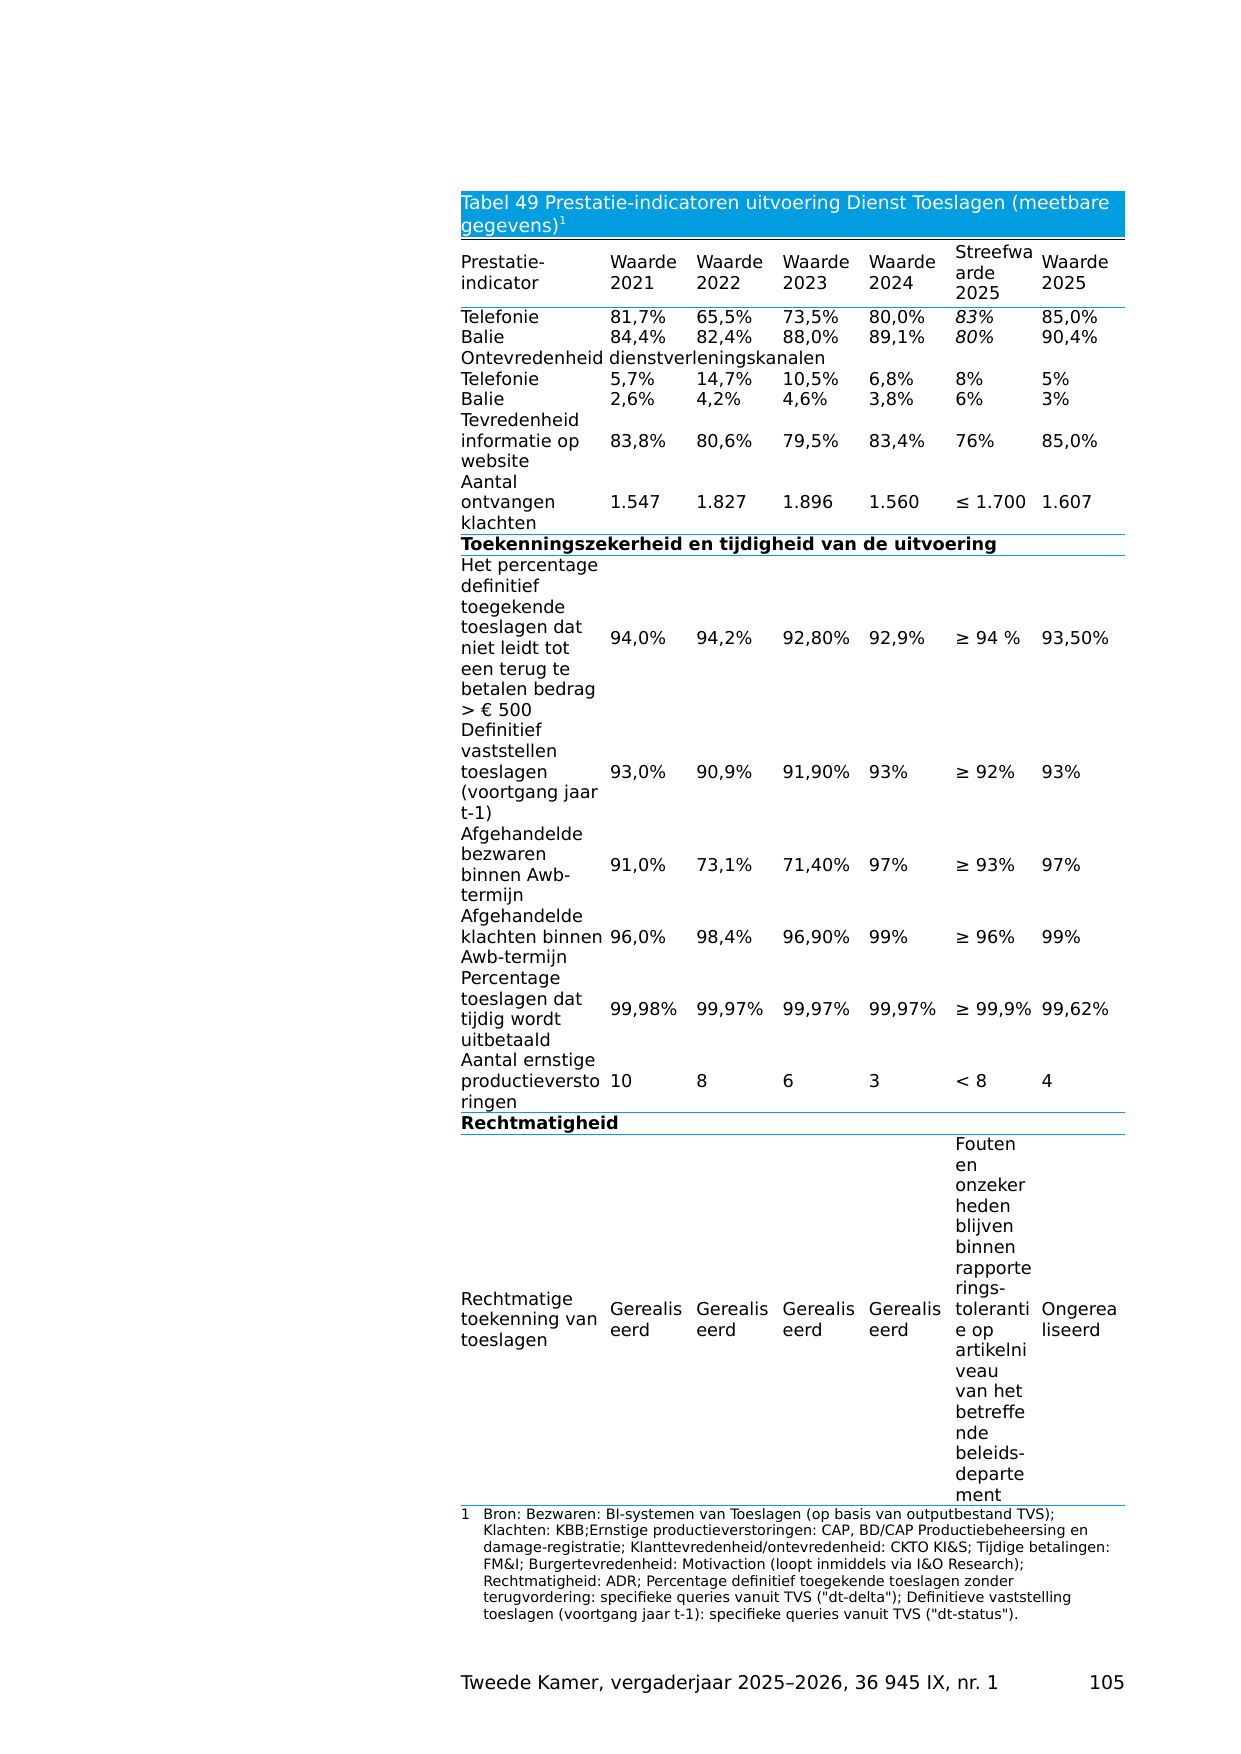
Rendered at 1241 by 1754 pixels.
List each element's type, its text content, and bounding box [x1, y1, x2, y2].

table_cell 93% [866, 720, 952, 823]
table_cell Percentage toeslagen dat tijdig wordt uitbetaald [461, 968, 607, 1050]
table_cell Prestatie-indicator [461, 240, 607, 307]
table_cell ≥ 93% [952, 824, 1038, 906]
table_cell 5,7% [607, 369, 693, 389]
table_cell 93,0% [607, 720, 693, 823]
table_cell 96,0% [607, 906, 693, 968]
table_cell Gerealiseerd [607, 1135, 693, 1505]
table_cell 3% [1039, 389, 1125, 410]
table_cell 99% [866, 906, 952, 968]
table_cell 82,4% [693, 328, 779, 348]
table_cell Definitief vaststellen toeslagen (voortgang jaar t-1) [461, 720, 607, 823]
table_cell 90,9% [693, 720, 779, 823]
table_cell 93,50% [1039, 556, 1125, 720]
table_cell Telefonie [461, 369, 607, 389]
table_cell 94,2% [693, 556, 779, 720]
table_cell 4 [1039, 1050, 1125, 1112]
table_cell 97% [1039, 824, 1125, 906]
table_cell Afgehandelde bezwaren binnen Awb-termijn [461, 824, 607, 906]
table_cell 1.560 [866, 472, 952, 534]
table_cell 71,40% [780, 824, 866, 906]
table_cell Ontevredenheid dienstverleningskanalen [461, 348, 1125, 369]
list Bron: Bezwaren: BI-systemen van Toeslagen (op basis van outputbestand TVS); Klachten: KBB;Ernstige productieverstoringen: CAP, BD/CAP Productiebeheersing en damage-registratie; Klanttevredenheid/ontevredenheid: CKTO KI&S; Tijdige betalingen: FM&I; Burgertevredenheid: Motivaction (loopt inmiddels via I&O Research); Rechtmatigheid: ADR; Percentage definitief toegekende toeslagen zonder terugvordering: specifieke queries vanuit TVS ("dt-delta"); Definitieve vaststelling toeslagen (voortgang jaar t-1): specifieke queries vanuit TVS ("dt-status"). [461, 1506, 1125, 1623]
table_cell 14,7% [693, 369, 779, 389]
table_cell Het percentage definitief toegekende toeslagen dat niet leidt tot een terug te betalen bedrag > € 500 [461, 556, 607, 720]
table_cell 4,6% [780, 389, 866, 410]
table_cell 91,90% [780, 720, 866, 823]
table_cell ≤ 1.700 [952, 472, 1038, 534]
table_cell 99,97% [866, 968, 952, 1050]
table_cell 10 [607, 1050, 693, 1112]
table_cell ≥ 99,9% [952, 968, 1038, 1050]
table_cell 5% [1039, 369, 1125, 389]
table_cell 4,2% [693, 389, 779, 410]
table_cell Aantal ernstige productieverstoringen [461, 1050, 607, 1112]
table_cell ≥ 96% [952, 906, 1038, 968]
table_cell 83% [952, 308, 1038, 327]
table_cell 97% [866, 824, 952, 906]
table_cell Waarde 2023 [780, 240, 866, 307]
table_cell 1.827 [693, 472, 779, 534]
table_cell 90,4% [1039, 328, 1125, 348]
table_cell 80,6% [693, 410, 779, 472]
table_cell 73,1% [693, 824, 779, 906]
table_cell 89,1% [866, 328, 952, 348]
table_cell 83,8% [607, 410, 693, 472]
table_cell 73,5% [780, 308, 866, 327]
table_cell Balie [461, 389, 607, 410]
table_cell 96,90% [780, 906, 866, 968]
table_cell 76% [952, 410, 1038, 472]
table_cell 98,4% [693, 906, 779, 968]
table_cell 81,7% [607, 308, 693, 327]
table_cell 99,98% [607, 968, 693, 1050]
table_cell 93% [1039, 720, 1125, 823]
table_cell Telefonie [461, 308, 607, 327]
table_cell 80% [952, 328, 1038, 348]
table_cell Balie [461, 328, 607, 348]
table_cell 6 [780, 1050, 866, 1112]
table_cell 99,97% [693, 968, 779, 1050]
table_cell 92,9% [866, 556, 952, 720]
table_cell Ongerealiseerd [1039, 1135, 1125, 1505]
table_cell 1.896 [780, 472, 866, 534]
table_cell 85,0% [1039, 308, 1125, 327]
table_cell Tevredenheid informatie op website [461, 410, 607, 472]
table_cell 92,80% [780, 556, 866, 720]
table_cell 10,5% [780, 369, 866, 389]
table_cell 1.547 [607, 472, 693, 534]
table_cell 99,62% [1039, 968, 1125, 1050]
table_cell 99% [1039, 906, 1125, 968]
table_cell 6,8% [866, 369, 952, 389]
table_cell Gerealiseerd [693, 1135, 779, 1505]
table_cell 1.607 [1039, 472, 1125, 534]
table_cell 85,0% [1039, 410, 1125, 472]
table_cell Aantal ontvangen klachten [461, 472, 607, 534]
table_cell 99,97% [780, 968, 866, 1050]
table_cell Gerealiseerd [866, 1135, 952, 1505]
table_cell 83,4% [866, 410, 952, 472]
table_cell 91,0% [607, 824, 693, 906]
table_cell 84,4% [607, 328, 693, 348]
table_cell Waarde 2022 [693, 240, 779, 307]
table_cell 3,8% [866, 389, 952, 410]
table_cell 3 [866, 1050, 952, 1112]
table_cell Toekenningszekerheid en tijdigheid van de uitvoering [461, 535, 1125, 555]
table_cell 88,0% [780, 328, 866, 348]
table_cell ≥ 92% [952, 720, 1038, 823]
table_cell Fouten en onzekerheden blijven binnen rapporterings-tolerantie op artikelniveau van het betreffende beleids-departement [952, 1135, 1038, 1505]
table_cell 79,5% [780, 410, 866, 472]
table_cell Waarde 2025 [1039, 240, 1125, 307]
table_cell Afgehandelde klachten binnen Awb-termijn [461, 906, 607, 968]
table_cell 6% [952, 389, 1038, 410]
table_cell ≥ 94 % [952, 556, 1038, 720]
table_cell 8% [952, 369, 1038, 389]
table_cell 94,0% [607, 556, 693, 720]
table_cell < 8 [952, 1050, 1038, 1112]
table_cell Rechtmatigheid [461, 1113, 1125, 1133]
table_cell Waarde 2021 [607, 240, 693, 307]
table_cell Streefwaarde 2025 [952, 240, 1038, 307]
table_cell 8 [693, 1050, 779, 1112]
table_cell Waarde 2024 [866, 240, 952, 307]
table_cell 80,0% [866, 308, 952, 327]
table_cell 2,6% [607, 389, 693, 410]
table_cell 65,5% [693, 308, 779, 327]
table_cell Gerealiseerd [780, 1135, 866, 1505]
table_cell Rechtmatige toekenning van toeslagen [461, 1135, 607, 1505]
